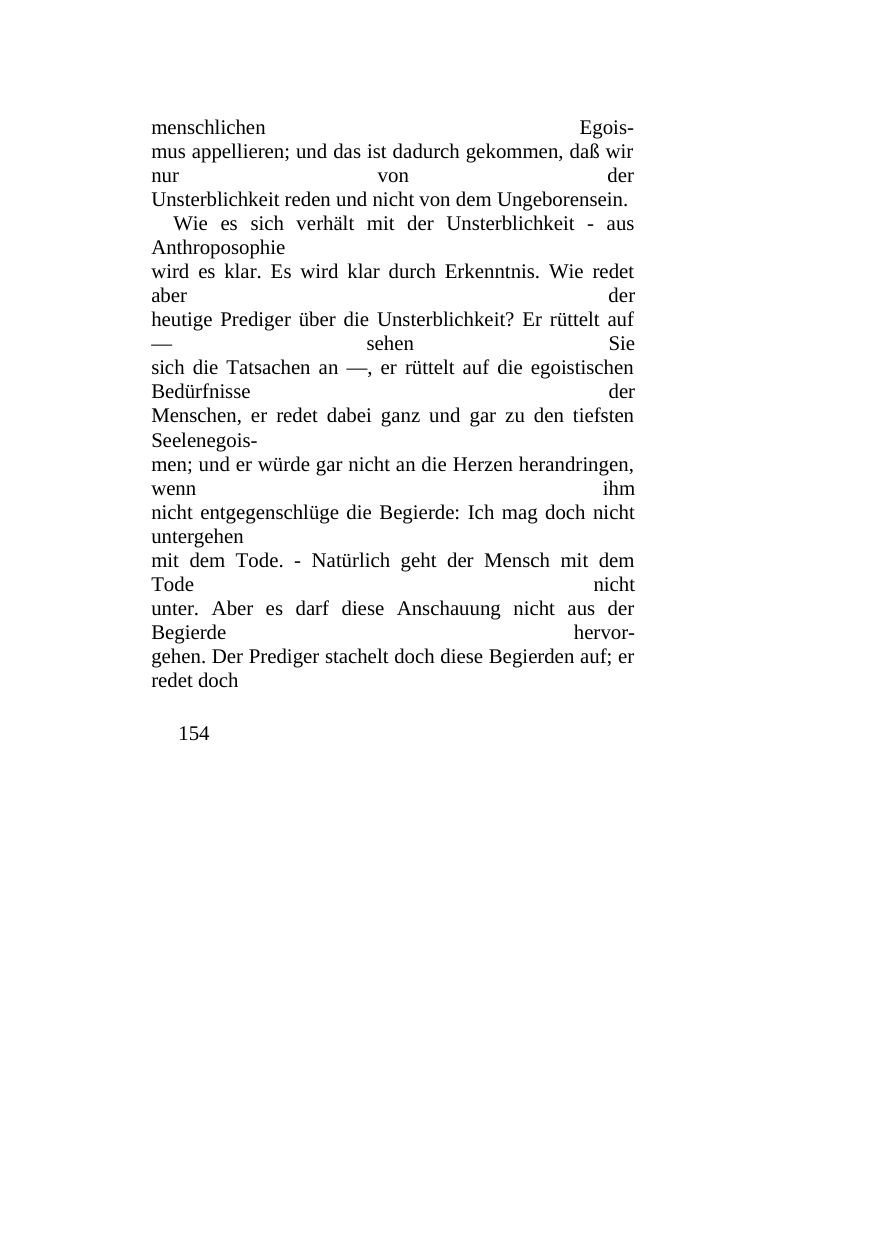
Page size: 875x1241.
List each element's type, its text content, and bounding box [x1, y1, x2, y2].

text Wie es sich verhält mit der Unsterblichkeit - aus Anthroposophie wird es klar. Es wird klar durch Erkenntnis. Wie redet aber der heutige Prediger über die Unsterblichkeit? Er rüttelt auf — sehen Sie sich die Tatsachen an —, er rüttelt auf die egoistischen Bedürfnisse der Menschen, er redet dabei ganz und gar zu den tiefsten Seelenegois- men; und er würde gar nicht an die Herzen herandringen, wenn ihm nicht entgegenschlüge die Begierde: Ich mag doch nicht untergehen mit dem Tode. - Natürlich geht der Mensch mit dem Tode nicht unter. Aber es darf diese Anschauung nicht aus der Begierde hervor- gehen. Der Prediger stachelt doch diese Begierden auf; er redet doch [151, 211, 635, 692]
text 154 [178, 721, 635, 745]
text menschlichen Egois- mus appellieren; und das ist dadurch gekommen, daß wir nur von der Unsterblichkeit reden und nicht von dem Ungeborensein. [151, 115, 634, 211]
